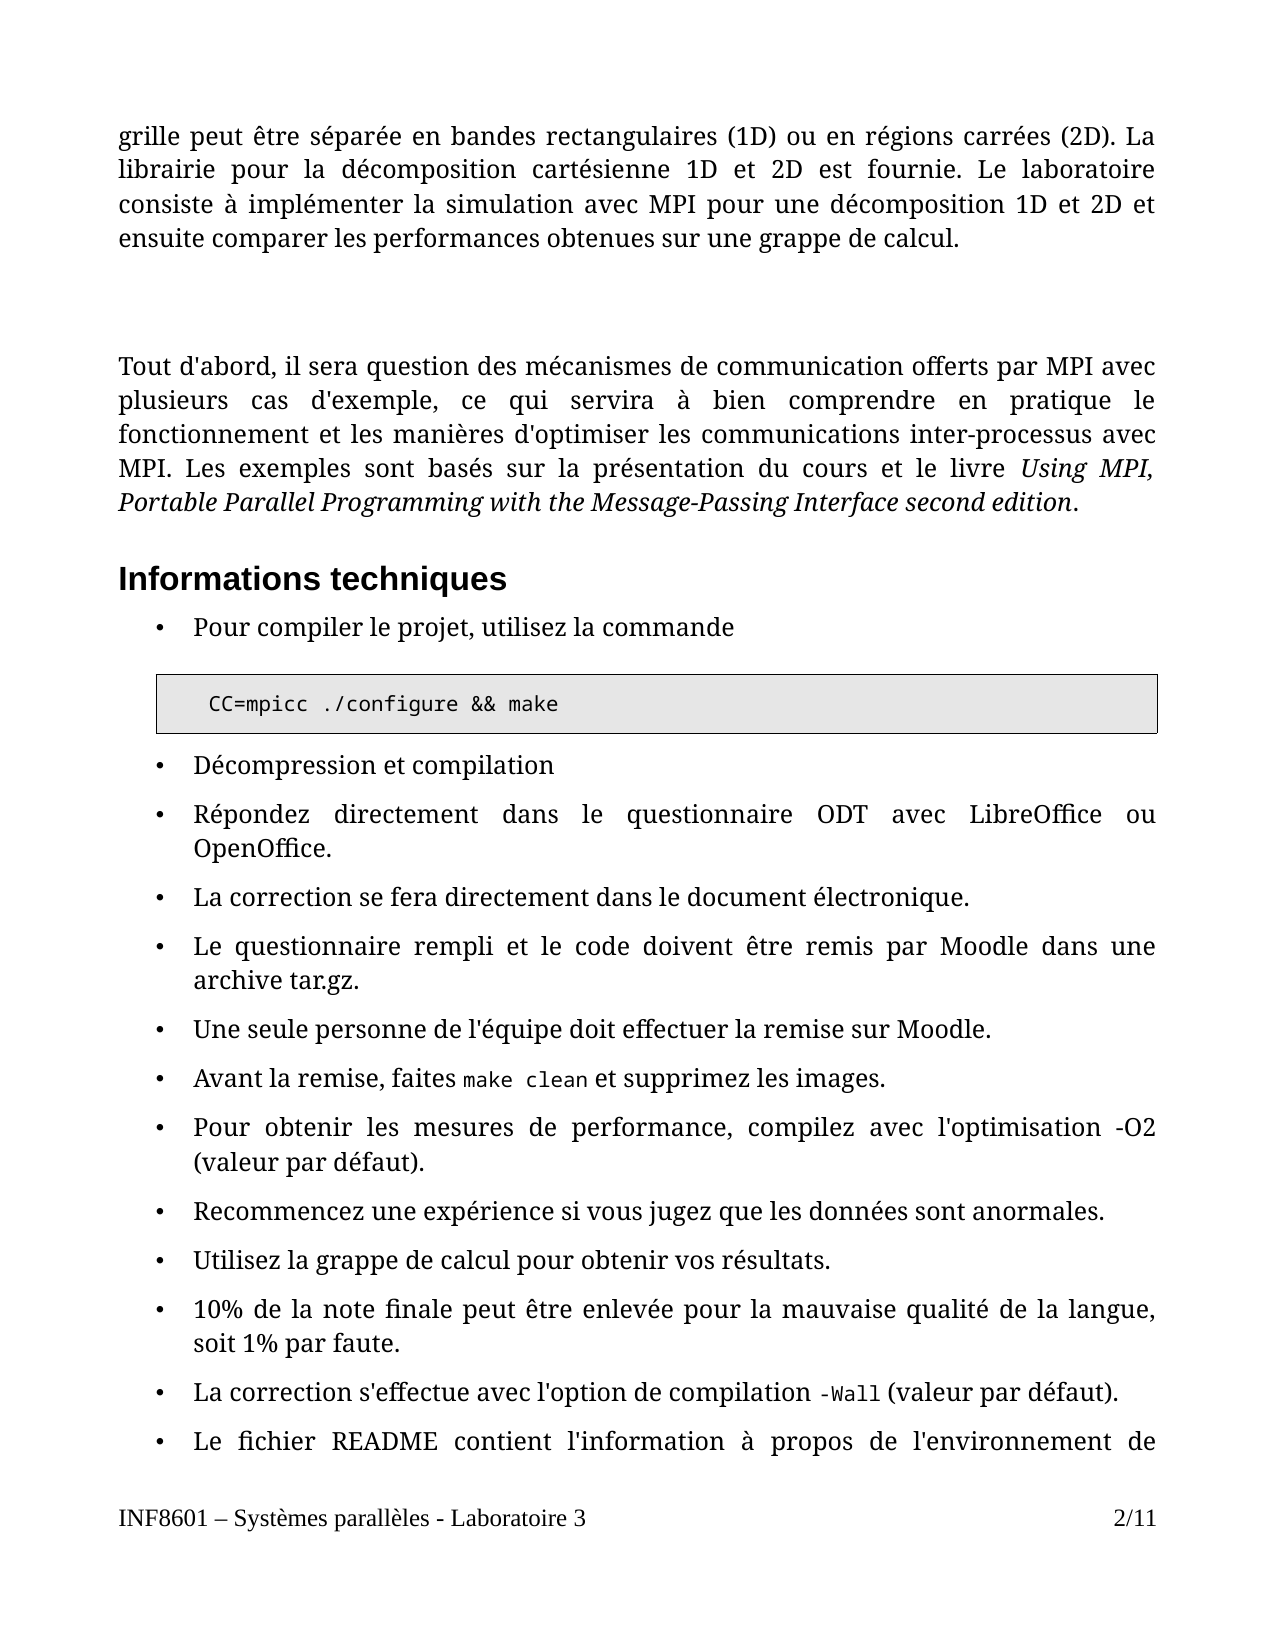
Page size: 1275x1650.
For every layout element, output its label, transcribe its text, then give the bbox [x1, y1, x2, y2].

list Avant la remise, faites make clean et supprimez les images. [156, 1061, 1157, 1095]
text Tout d'abord, il sera question des mécanismes de communication offerts par MPI avec plusieurs cas d'exemple, ce qui servira à bien comprendre en pratique le fonctionnement et les manières d'optimiser les communications inter-processus avec MPI. Les exemples sont basés sur la présentation du cours et le livre Using MPI, Portable Parallel Programming with the Message-Passing Interface second edition. [118, 348, 1157, 519]
text grille peut être séparée en bandes rectangulaires (1D) ou en régions carrées (2D). La librairie pour la décomposition cartésienne 1D et 2D est fournie. Le laboratoire consiste à implémenter la simulation avec MPI pour une décomposition 1D et 2D et ensuite comparer les performances obtenues sur une grappe de calcul. [118, 118, 1157, 254]
list Une seule personne de l'équipe doit effectuer la remise sur Moodle. [156, 1012, 1157, 1046]
list CC=mpicc ./configure && make [157, 675, 1157, 733]
list Le questionnaire rempli et le code doivent être remis par Moodle dans une archive tar.gz. [156, 929, 1157, 997]
list Décompression et compilation [156, 748, 1157, 782]
list Utilisez la grappe de calcul pour obtenir vos résultats. [156, 1242, 1157, 1276]
list La correction s'effectue avec l'option de compilation -Wall (valeur par défaut). [156, 1374, 1157, 1408]
list Répondez directement dans le questionnaire ODT avec LibreOffice ou OpenOffice. [156, 797, 1157, 865]
list Le fichier README contient l'information à propos de l'environnement de [156, 1423, 1157, 1458]
subtitle Informations techniques [118, 559, 1157, 597]
list Pour compiler le projet, utilisez la commande [156, 610, 1157, 644]
list 10% de la note finale peut être enlevée pour la mauvaise qualité de la langue, soit 1% par faute. [156, 1291, 1157, 1359]
list Recommencez une expérience si vous jugez que les données sont anormales. [156, 1193, 1157, 1227]
list Pour obtenir les mesures de performance, compilez avec l'optimisation -O2 (valeur par défaut). [156, 1110, 1157, 1178]
list La correction se fera directement dans le document électronique. [156, 880, 1157, 914]
